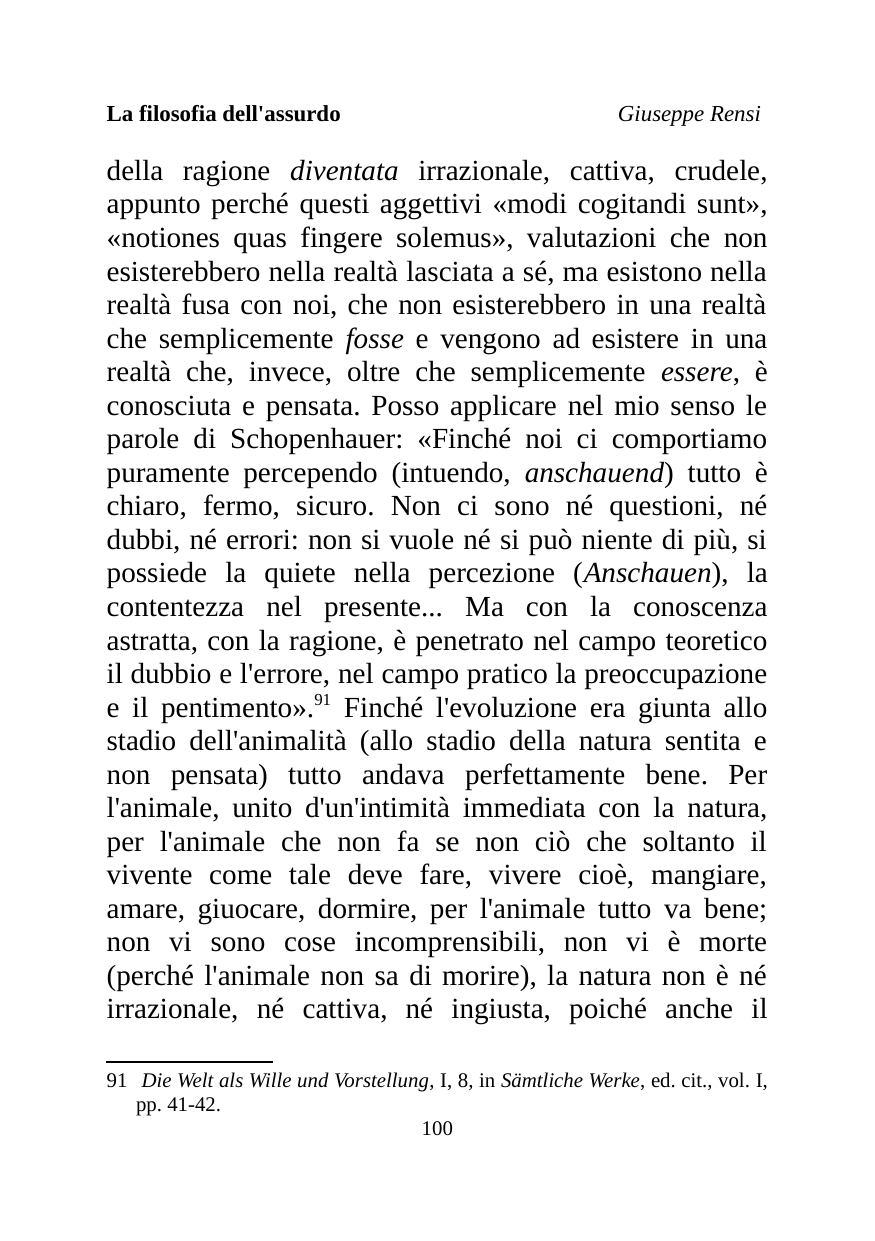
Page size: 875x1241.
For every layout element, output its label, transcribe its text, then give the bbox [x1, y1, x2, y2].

text Die Welt als Wille und Vorstellung, I, 8, in Sämtliche Werke, ed. cit., vol. I, pp. 41-42. [106, 1068, 768, 1116]
text della ragione diventata irrazionale, cattiva, crudele, appunto perché questi aggettivi «modi cogitandi sunt», «notiones quas fingere solemus», valutazioni che non esisterebbero nella realtà lasciata a sé, ma esistono nella realtà fusa con noi, che non esisterebbero in una realtà che semplicemente fosse e vengono ad esistere in una realtà che, invece, oltre che semplicemente essere, è conosciuta e pensata. Posso applicare nel mio senso le parole di Schopenhauer: «Finché noi ci comportiamo puramente percependo (intuendo, anschauend) tutto è chiaro, fermo, sicuro. Non ci sono né questioni, né dubbi, né errori: non si vuole né si può niente di più, si possiede la quiete nella percezione (Anschauen), la contentezza nel presente... Ma con la conoscenza astratta, con la ragione, è penetrato nel campo teoretico il dubbio e l'errore, nel campo pratico la preoccupazione e il pentimento». Finché l'evoluzione era giunta allo stadio dell'animalità (allo stadio della natura sentita e non pensata) tutto andava perfettamente bene. Per l'animale, unito d'un'intimità immediata con la natura, per l'animale che non fa se non ciò che soltanto il vivente come tale deve fare, vivere cioè, mangiare, amare, giuocare, dormire, per l'animale tutto va bene; non vi sono cose incomprensibili, non vi è morte (perché l'animale non sa di morire), la natura non è né irrazionale, né cattiva, né ingiusta, poiché anche il [106, 153, 768, 1025]
